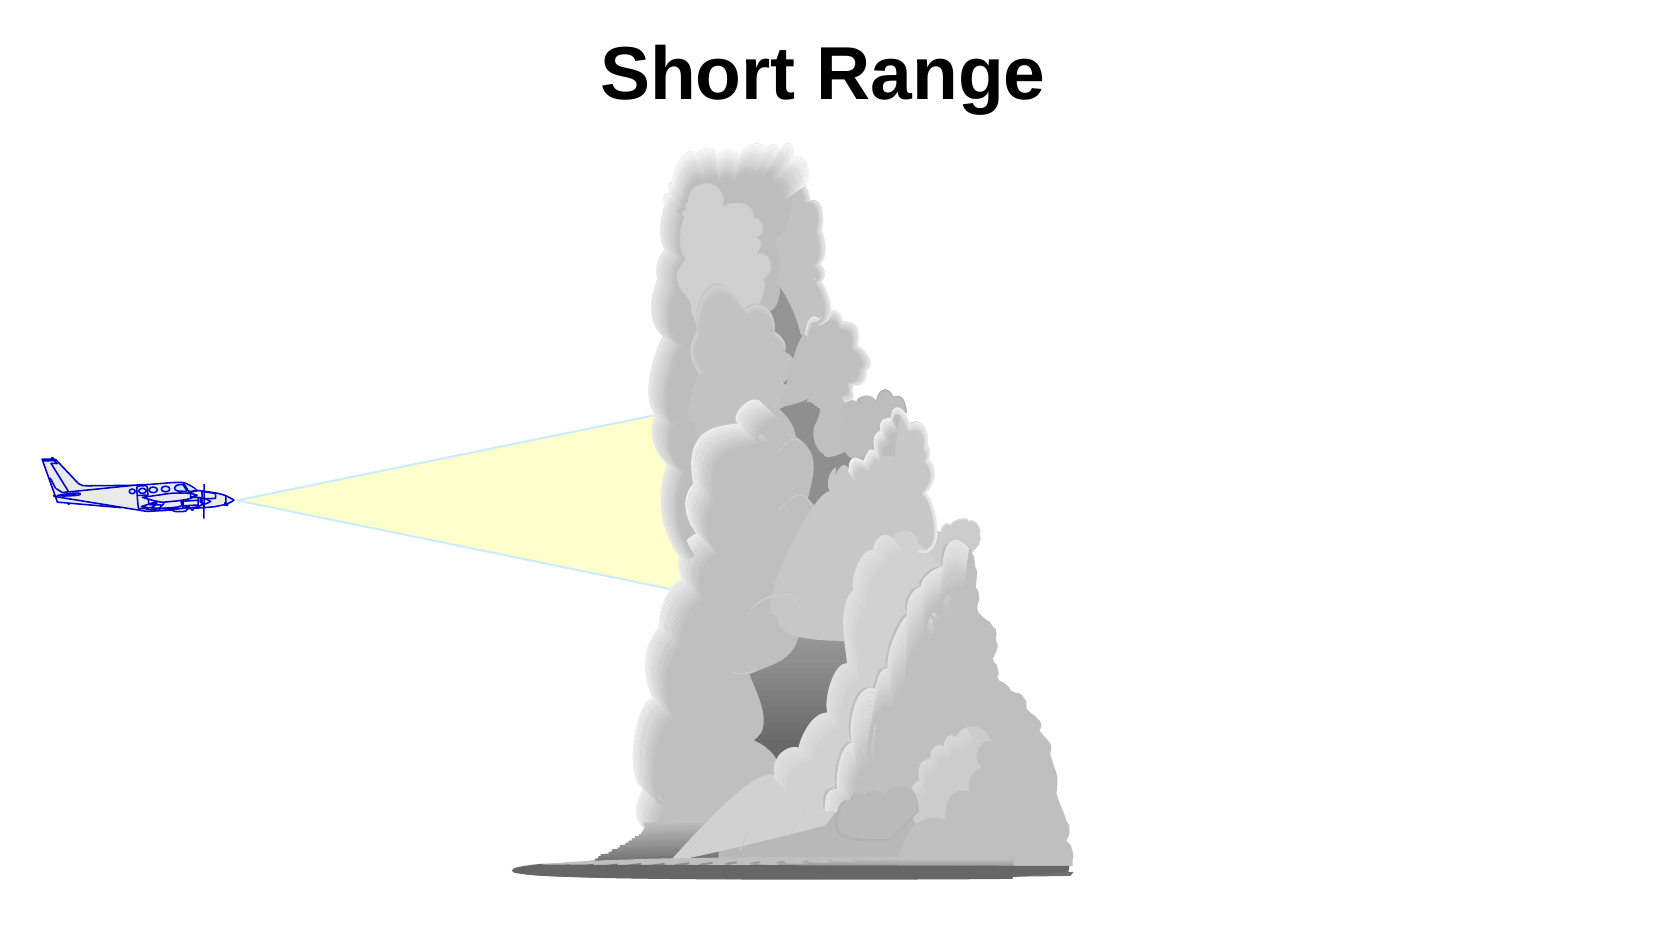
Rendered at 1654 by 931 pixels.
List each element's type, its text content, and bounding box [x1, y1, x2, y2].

text_box [227, 496, 234, 504]
text_box [138, 487, 147, 494]
text_box [237, 143, 1074, 880]
text_box [49, 480, 61, 495]
title Short Range [0, 5, 1651, 133]
text_box [151, 494, 189, 501]
text_box [146, 482, 197, 495]
text_box [43, 462, 66, 491]
text_box [54, 460, 155, 512]
text_box [163, 502, 180, 507]
text_box [205, 493, 225, 508]
text_box [139, 497, 147, 507]
